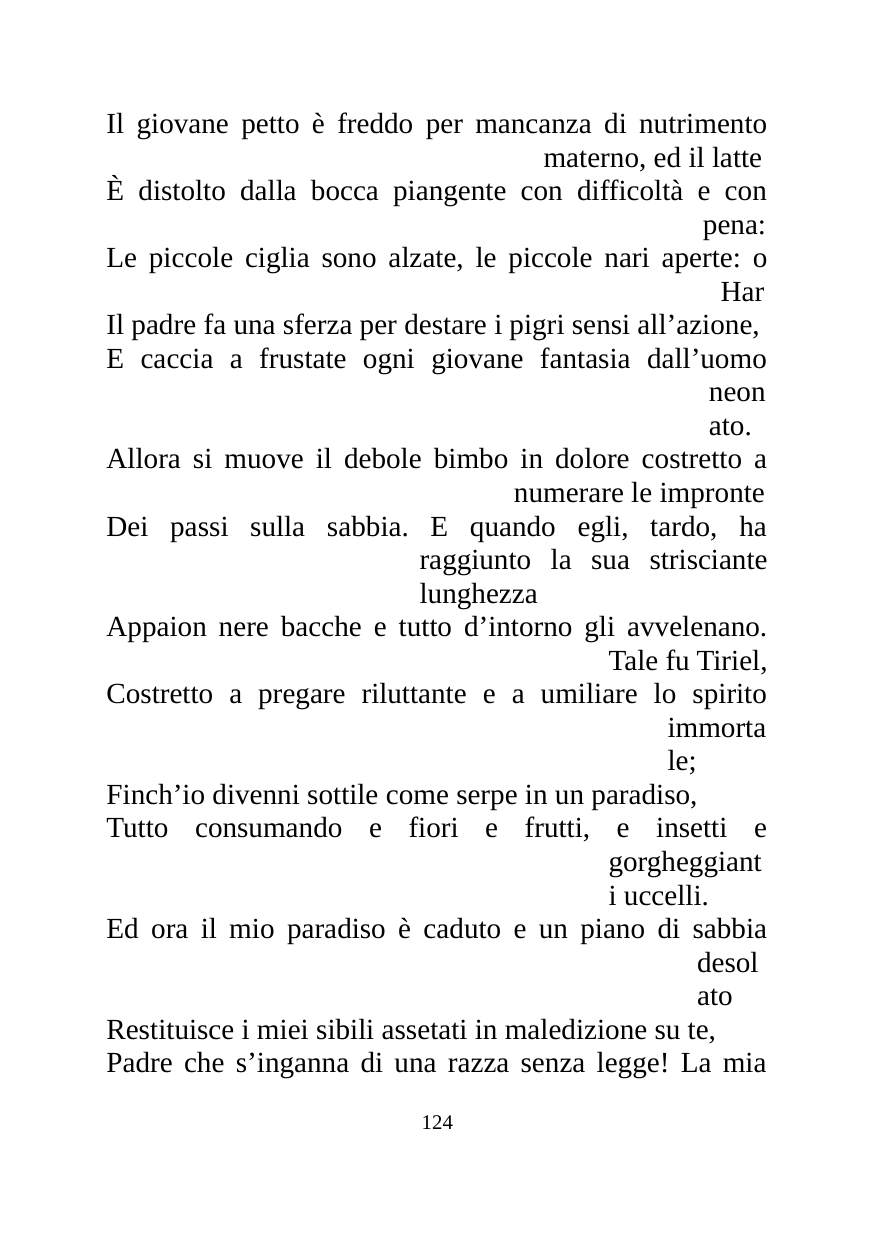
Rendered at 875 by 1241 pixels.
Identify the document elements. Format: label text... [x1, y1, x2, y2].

text Restituisce i miei sibili assetati in maledizione su te, [106, 1012, 768, 1045]
text E caccia a frustate ogni giovane fantasia dall’uomo neonato. [106, 341, 768, 442]
text Tutto consumando e fiori e frutti, e insetti e gorgheggianti uccelli. [106, 811, 768, 911]
text Il padre fa una sferza per destare i pigri sensi all’azione, [106, 307, 768, 341]
text Il giovane petto è freddo per mancanza di nutrimento materno, ed il latte [106, 106, 768, 173]
text Appaion nere bacche e tutto d’intorno gli avvelenano. Tale fu Tiriel, [106, 609, 768, 676]
text Le piccole ciglia sono alzate, le piccole nari aperte: o Har [106, 240, 768, 307]
text Allora si muove il debole bimbo in dolore costretto a numerare le impronte [106, 442, 768, 509]
text Dei passi sulla sabbia. E quando egli, tardo, ha raggiunto la sua strisciante lunghezza [106, 509, 768, 609]
text Ed ora il mio paradiso è caduto e un piano di sabbia desolato [106, 911, 768, 1012]
text È distolto dalla bocca piangente con difficoltà e con pena: [106, 173, 768, 240]
text Finch’io divenni sottile come serpe in un paradiso, [106, 777, 768, 811]
text Padre che s’inganna di una razza senza legge! La mia [106, 1045, 768, 1079]
text Costretto a pregare riluttante e a umiliare lo spirito immortale; [106, 676, 768, 777]
